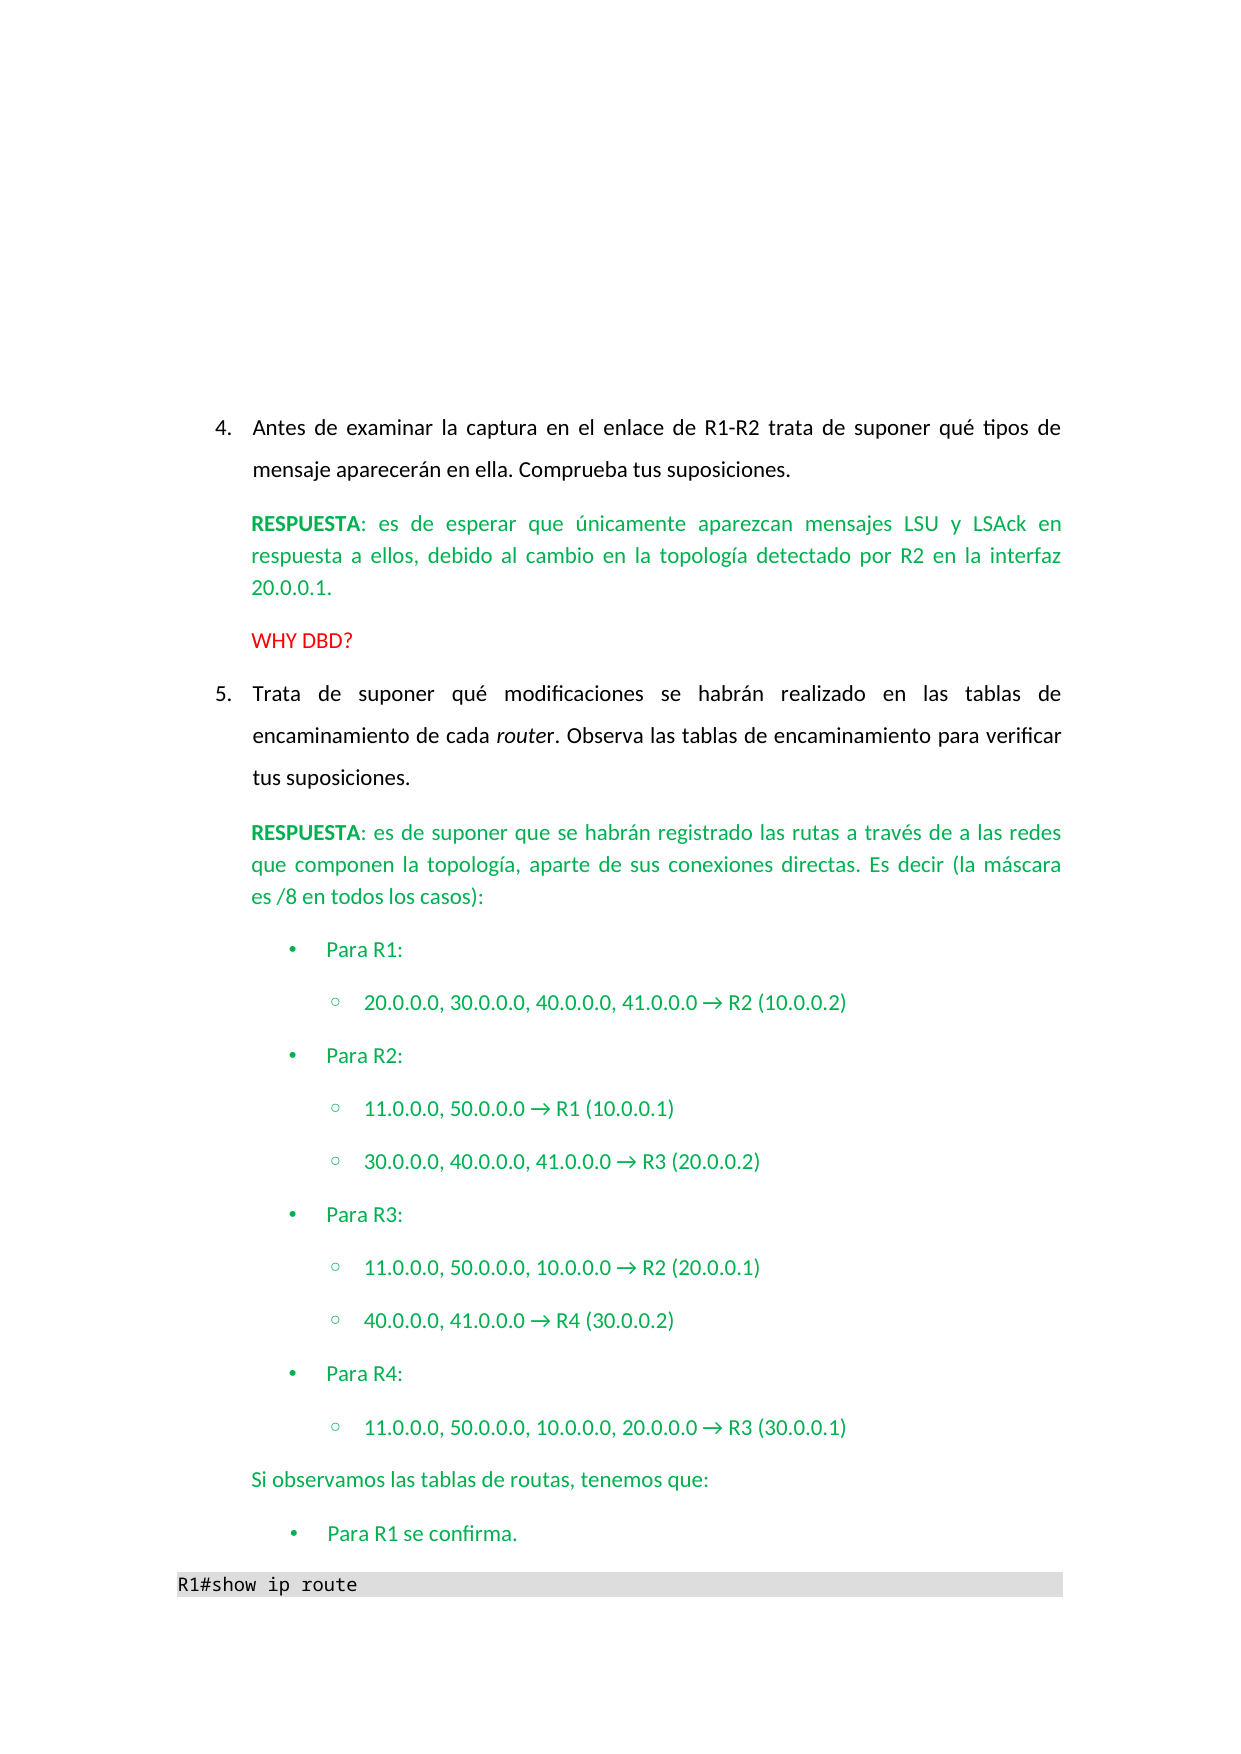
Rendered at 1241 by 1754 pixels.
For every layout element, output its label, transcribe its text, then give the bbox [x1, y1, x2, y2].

list Para R4: [288, 1359, 1063, 1388]
list 11.0.0.0, 50.0.0.0, 10.0.0.0, 20.0.0.0 → R3 (30.0.0.1) [326, 1413, 1063, 1441]
text WHY DBD? [251, 627, 1063, 654]
text R1#show ip route [177, 1572, 1063, 1597]
list 11.0.0.0, 50.0.0.0, 10.0.0.0 → R2 (20.0.0.1) [326, 1253, 1063, 1282]
list Para R1: [288, 935, 1063, 963]
list 30.0.0.0, 40.0.0.0, 41.0.0.0 → R3 (20.0.0.2) [326, 1147, 1063, 1176]
list Para R2: [288, 1041, 1063, 1069]
text Si observamos las tablas de routas, tenemos que: [177, 1466, 1063, 1494]
list Para R1 se confirma. [290, 1519, 1063, 1547]
list Trata de suponer qué modificaciones se habrán realizado en las tablas de encaminamiento de cada router. Observa las tablas de encaminamiento para verificar tus suposiciones. [215, 679, 1063, 792]
list 40.0.0.0, 41.0.0.0 → R4 (30.0.0.2) [326, 1307, 1063, 1334]
text RESPUESTA: es de esperar que únicamente aparezcan mensajes LSU y LSAck en respuesta a ellos, debido al cambio en la topología detectado por R2 en la interfaz 20.0.0.1. [251, 509, 1063, 602]
list 20.0.0.0, 30.0.0.0, 40.0.0.0, 41.0.0.0 → R2 (10.0.0.2) [326, 988, 1063, 1016]
text RESPUESTA: es de suponer que se habrán registrado las rutas a través de a las redes que componen la topología, aparte de sus conexiones directas. Es decir (la máscara es /8 en todos los casos): [251, 818, 1063, 910]
list Para R3: [288, 1201, 1063, 1228]
list Antes de examinar la captura en el enlace de R1-R2 trata de suponer qué tipos de mensaje aparecerán en ella. Comprueba tus suposiciones. [215, 413, 1063, 483]
list 11.0.0.0, 50.0.0.0 → R1 (10.0.0.1) [326, 1094, 1063, 1122]
